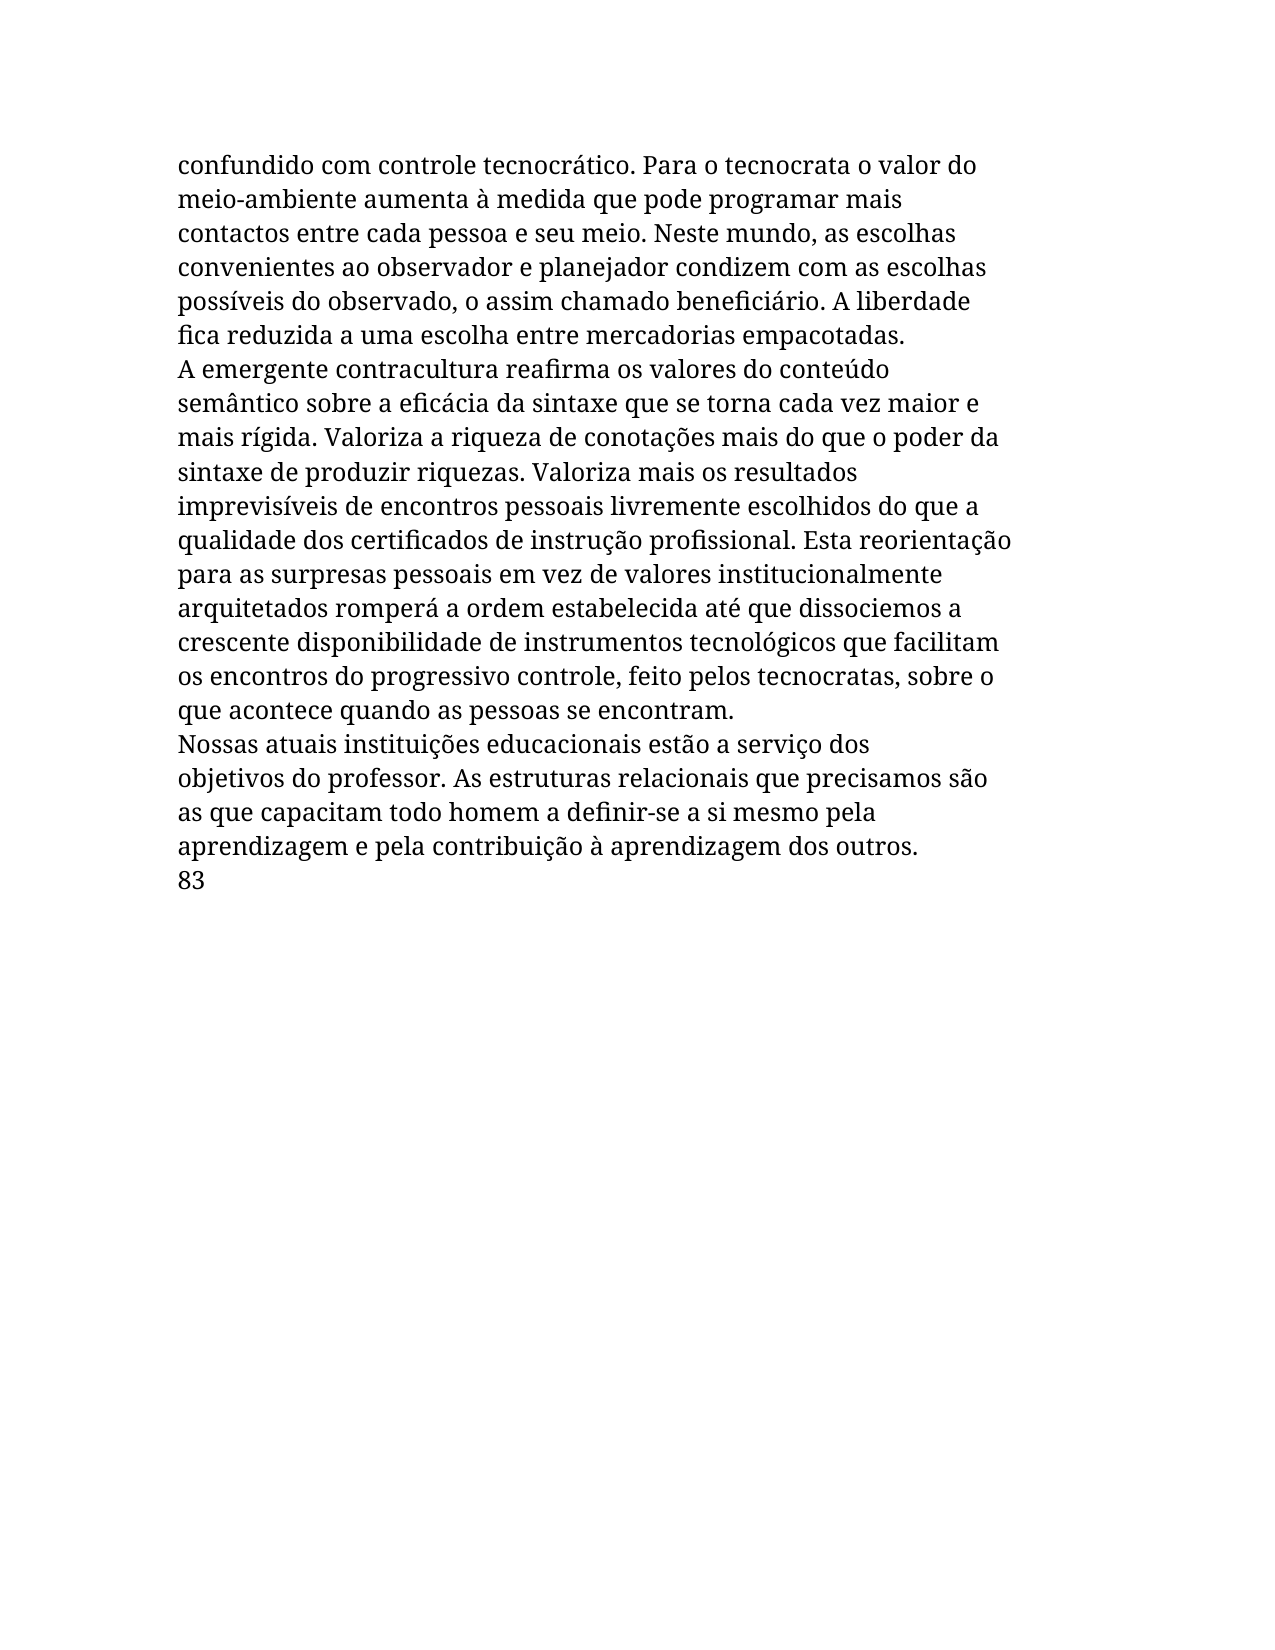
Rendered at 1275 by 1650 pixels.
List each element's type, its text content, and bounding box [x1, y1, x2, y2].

text confundido com controle tecnocrático. Para o tecnocrata o valor do [177, 148, 1098, 182]
text crescente disponibilidade de instrumentos tecnológicos que facilitam [177, 624, 1098, 658]
text semântico sobre a eficácia da sintaxe que se torna cada vez maior e [177, 386, 1098, 420]
text para as surpresas pessoais em vez de valores institucionalmente [177, 556, 1098, 590]
text contactos entre cada pessoa e seu meio. Neste mundo, as escolhas [177, 216, 1098, 250]
text aprendizagem e pela contribuição à aprendizagem dos outros. [177, 829, 1098, 863]
text fica reduzida a uma escolha entre mercadorias empacotadas. [177, 318, 1098, 352]
text imprevisíveis de encontros pessoais livremente escolhidos do que a [177, 488, 1098, 522]
text objetivos do professor. As estruturas relacionais que precisamos são [177, 761, 1098, 795]
text meio-ambiente aumenta à medida que pode programar mais [177, 182, 1098, 216]
text sintaxe de produzir riquezas. Valoriza mais os resultados [177, 454, 1098, 488]
text os encontros do progressivo controle, feito pelos tecnocratas, sobre o [177, 658, 1098, 693]
text arquitetados romperá a ordem estabelecida até que dissociemos a [177, 590, 1098, 624]
text qualidade dos certificados de instrução profissional. Esta reorientação [177, 522, 1098, 556]
text que acontece quando as pessoas se encontram. [177, 693, 1098, 727]
text convenientes ao observador e planejador condizem com as escolhas [177, 250, 1098, 284]
text mais rígida. Valoriza a riqueza de conotações mais do que o poder da [177, 420, 1098, 454]
text as que capacitam todo homem a definir-se a si mesmo pela [177, 795, 1098, 829]
text 83 [177, 863, 1098, 897]
text A emergente contracultura reafirma os valores do conteúdo [177, 352, 1098, 386]
text Nossas atuais instituições educacionais estão a serviço dos [177, 727, 1098, 761]
text possíveis do observado, o assim chamado beneficiário. A liberdade [177, 284, 1098, 318]
